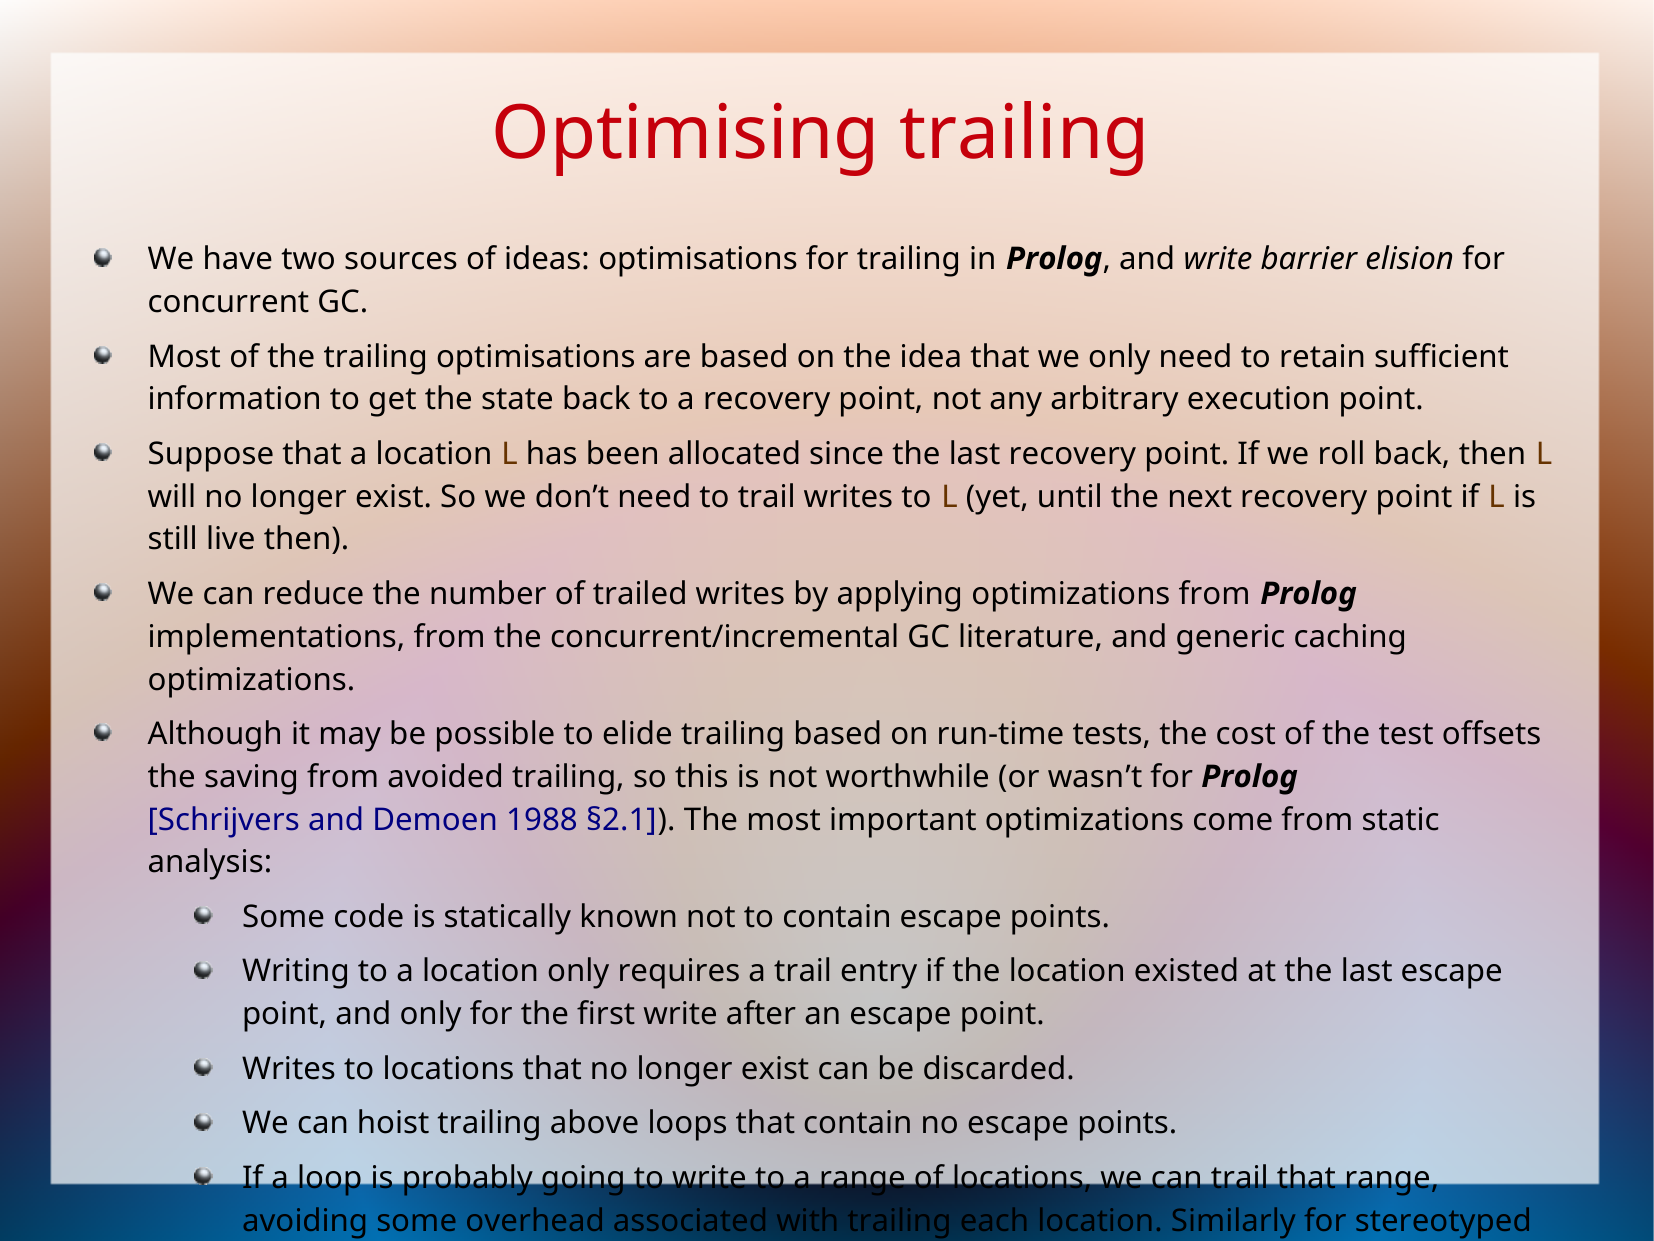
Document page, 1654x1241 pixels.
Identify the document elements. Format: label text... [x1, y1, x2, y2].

title Optimising trailing [76, 59, 1565, 200]
list We have two sources of ideas: optimisations for trailing in Prolog, and write barrier elision for concurrent GC. Most of the trailing optimisations are based on the idea that we only need to retain sufficient information to get the state back to a recovery point, not any arbitrary execution point. Suppose that a location L has been allocated since the last recovery point. If we roll back, then L will no longer exist. So we don’t need to trail writes to L (yet, until the next recovery point if L is still live then). We can reduce the number of trailed writes by applying optimizations from Prolog implementations, from the concurrent/incremental GC literature, and generic caching optimizations. Although it may be possible to elide trailing based on run-time tests, the cost of the test offsets the saving from avoided trailing, so this is not worthwhile (or wasn’t for Prolog [Schrijvers and Demoen 1988 §2.1]). The most important optimizations come from static analysis: Some code is statically known not to contain escape points. Writing to a location only requires a trail entry if the location existed at the last escape point, and only for the first write after an escape point. Writes to locations that no longer exist can be discarded. We can hoist trailing above loops that contain no escape points. If a loop is probably going to write to a range of locations, we can trail that range, avoiding some overhead associated with trailing each location. Similarly for stereotyped patterns of writes to an object’s fields. [76, 236, 1565, 1073]
picture [0, 0, 1654, 1241]
